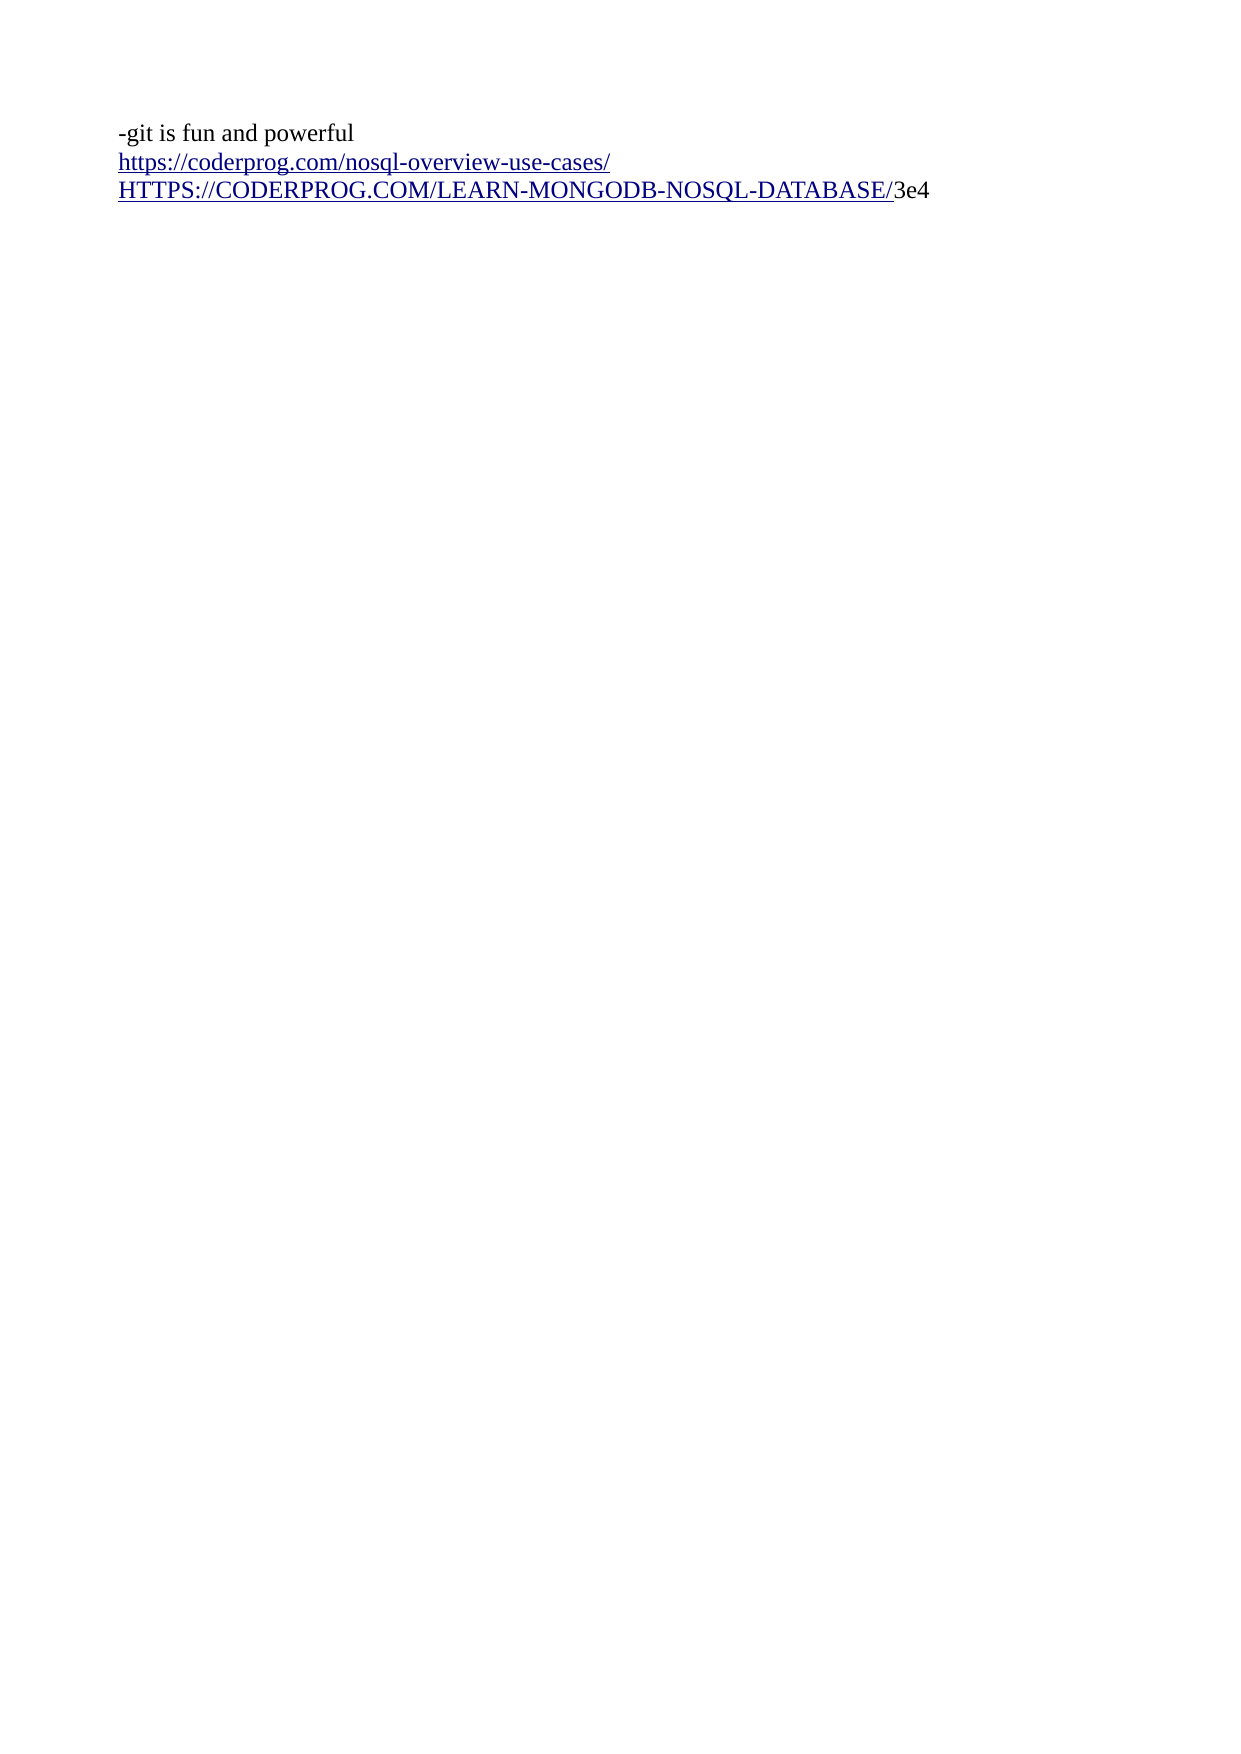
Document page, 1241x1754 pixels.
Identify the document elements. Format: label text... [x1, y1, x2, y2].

text HTTPS://CODERPROG.COM/LEARN-MONGODB-NOSQL-DATABASE/3e4 [118, 176, 1122, 204]
text https://coderprog.com/nosql-overview-use-cases/ [118, 147, 1122, 176]
text -git is fun and powerful [118, 118, 1122, 147]
